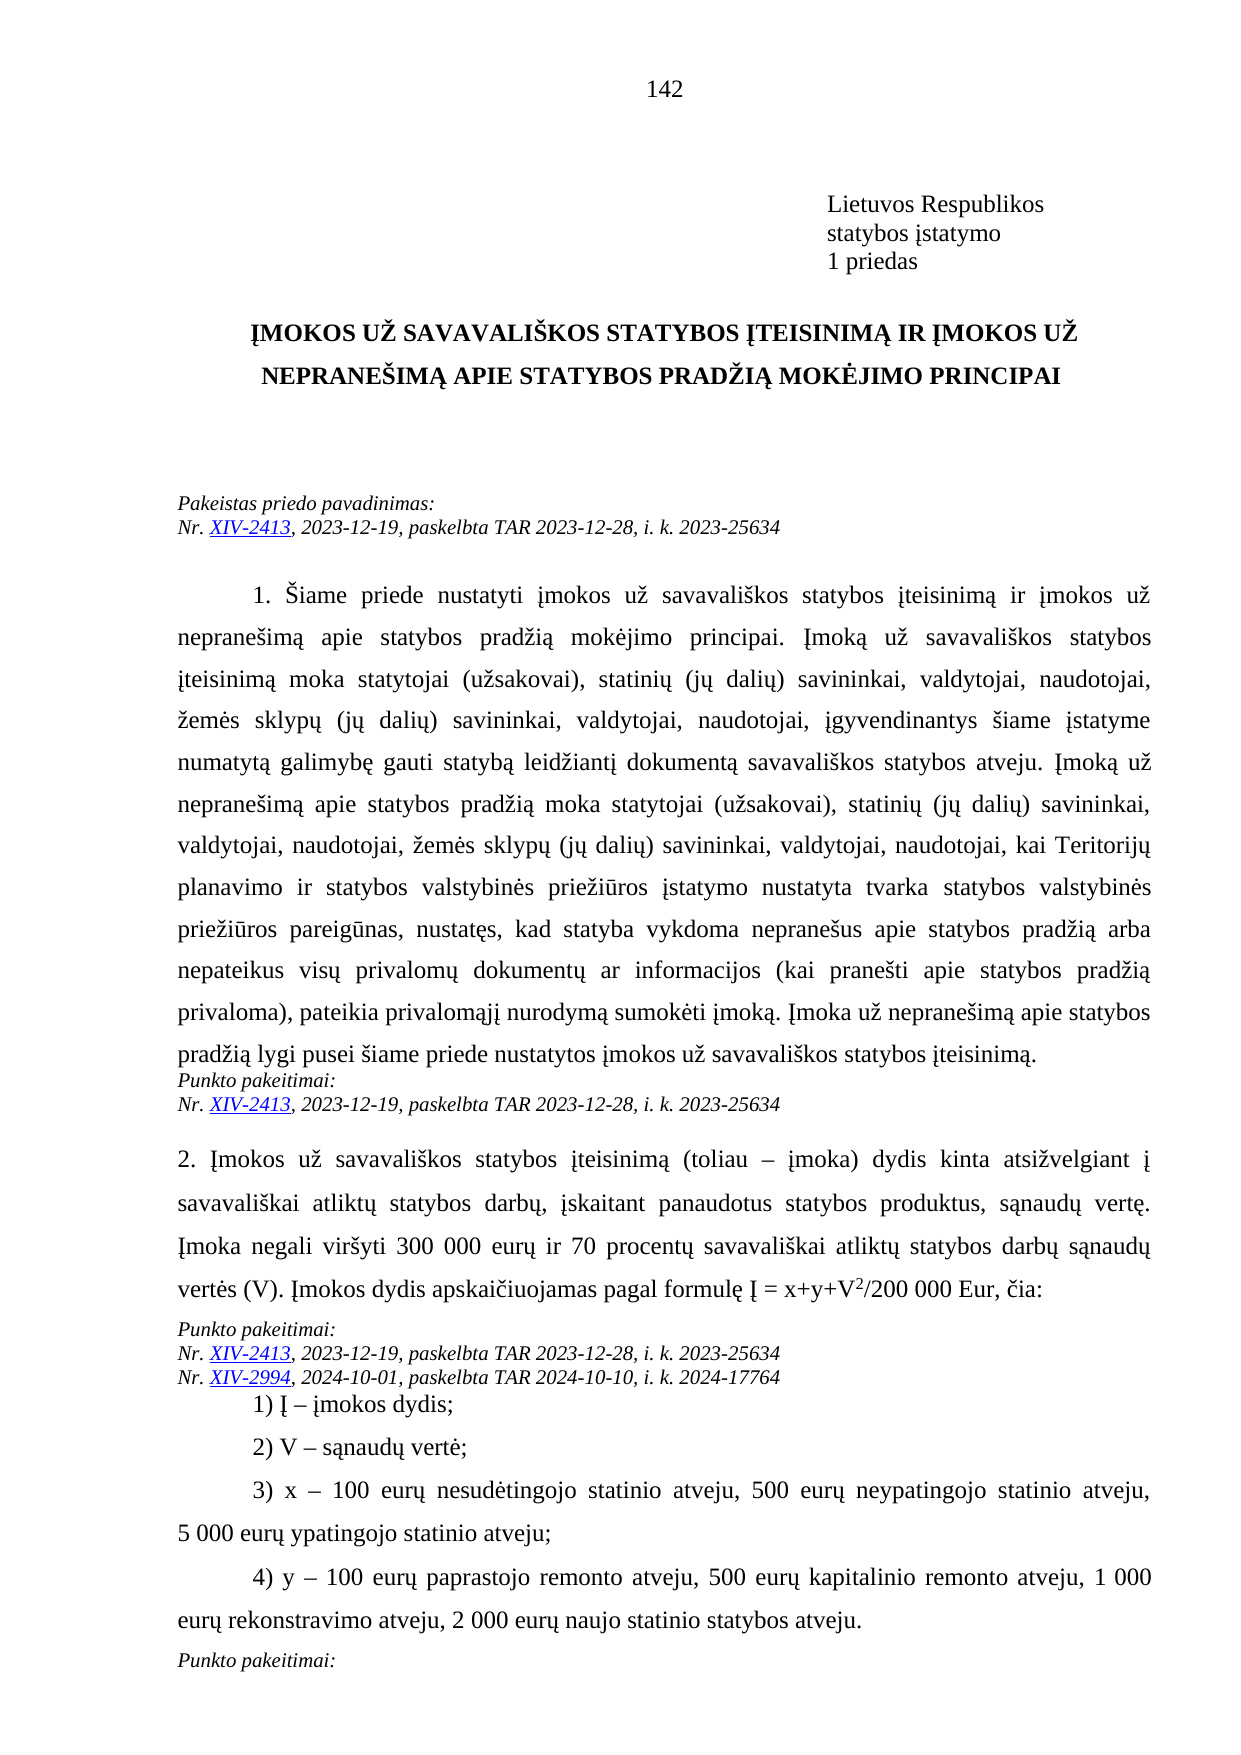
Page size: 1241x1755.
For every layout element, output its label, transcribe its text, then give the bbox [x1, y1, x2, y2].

text 2. Įmokos už savavališkos statybos įteisinimą (toliau – įmoka) dydis kinta atsižvelgiant į savavališkai atliktų statybos darbų, įskaitant panaudotus statybos produktus, sąnaudų vertę. Įmoka negali viršyti 300 000 eurų ir 70 procentų savavališkai atliktų statybos darbų sąnaudų vertės (V). Įmokos dydis apskaičiuojamas pagal formulę Į = x+y+V2/200 000 Eur, čia: [177, 1144, 1152, 1303]
text Nr. XIV-2413, 2023-12-19, paskelbta TAR 2023-12-28, i. k. 2023-25634 [177, 1092, 1152, 1116]
text Punkto pakeitimai: [177, 1317, 1152, 1341]
text Nr. XIV-2994, 2024-10-01, paskelbta TAR 2024-10-10, i. k. 2024-17764 [177, 1365, 1152, 1389]
text 1) Į – įmokos dydis; [177, 1389, 1152, 1418]
text 4) y – 100 eurų paprastojo remonto atveju, 500 eurų kapitalinio remonto atveju, 1 000 eurų rekonstravimo atveju, 2 000 eurų naujo statinio statybos atveju. [177, 1562, 1152, 1633]
text Punkto pakeitimai: [177, 1068, 1152, 1092]
text Nr. XIV-2413, 2023-12-19, paskelbta TAR 2023-12-28, i. k. 2023-25634 [177, 1341, 1152, 1365]
text 1 priedas [827, 246, 1152, 275]
text ĮMOKOS UŽ SAVAVALIŠKOS STATYBOS ĮTEISINIMĄ IR ĮMOKOS UŽ NEPRANEŠIMĄ APIE STATYBOS PRADŽIĄ MOKĖJIMO PRINCIPAI [177, 318, 1152, 390]
text Lietuvos Respublikos [827, 189, 1152, 218]
text 1. Šiame priede nustatyti įmokos už savavališkos statybos įteisinimą ir įmokos už nepranešimą apie statybos pradžią mokėjimo principai. Įmoką už savavališkos statybos įteisinimą moka statytojai (užsakovai), statinių (jų dalių) savininkai, valdytojai, naudotojai, žemės sklypų (jų dalių) savininkai, valdytojai, naudotojai, įgyvendinantys šiame įstatyme numatytą galimybę gauti statybą leidžiantį dokumentą savavališkos statybos atveju. Įmoką už nepranešimą apie statybos pradžią moka statytojai (užsakovai), statinių (jų dalių) savininkai, valdytojai, naudotojai, žemės sklypų (jų dalių) savininkai, valdytojai, naudotojai, kai Teritorijų planavimo ir statybos valstybinės priežiūros įstatymo nustatyta tvarka statybos valstybinės priežiūros pareigūnas, nustatęs, kad statyba vykdoma nepranešus apie statybos pradžią arba nepateikus visų privalomų dokumentų ar informacijos (kai pranešti apie statybos pradžią privaloma), pateikia privalomąjį nurodymą sumokėti įmoką. Įmoka už nepranešimą apie statybos pradžią lygi pusei šiame priede nustatytos įmokos už savavališkos statybos įteisinimą. [177, 568, 1152, 1068]
text statybos įstatymo [827, 218, 1152, 246]
text Punkto pakeitimai: [177, 1648, 1152, 1672]
text 2) V – sąnaudų vertė; [177, 1432, 1152, 1461]
text 3) x – 100 eurų nesudėtingojo statinio atveju, 500 eurų neypatingojo statinio atveju, 5 000 eurų ypatingojo statinio atveju; [177, 1475, 1152, 1547]
text Pakeistas priedo pavadinimas: [177, 491, 1152, 515]
text Nr. XIV-2413, 2023-12-19, paskelbta TAR 2023-12-28, i. k. 2023-25634 [177, 515, 1152, 539]
